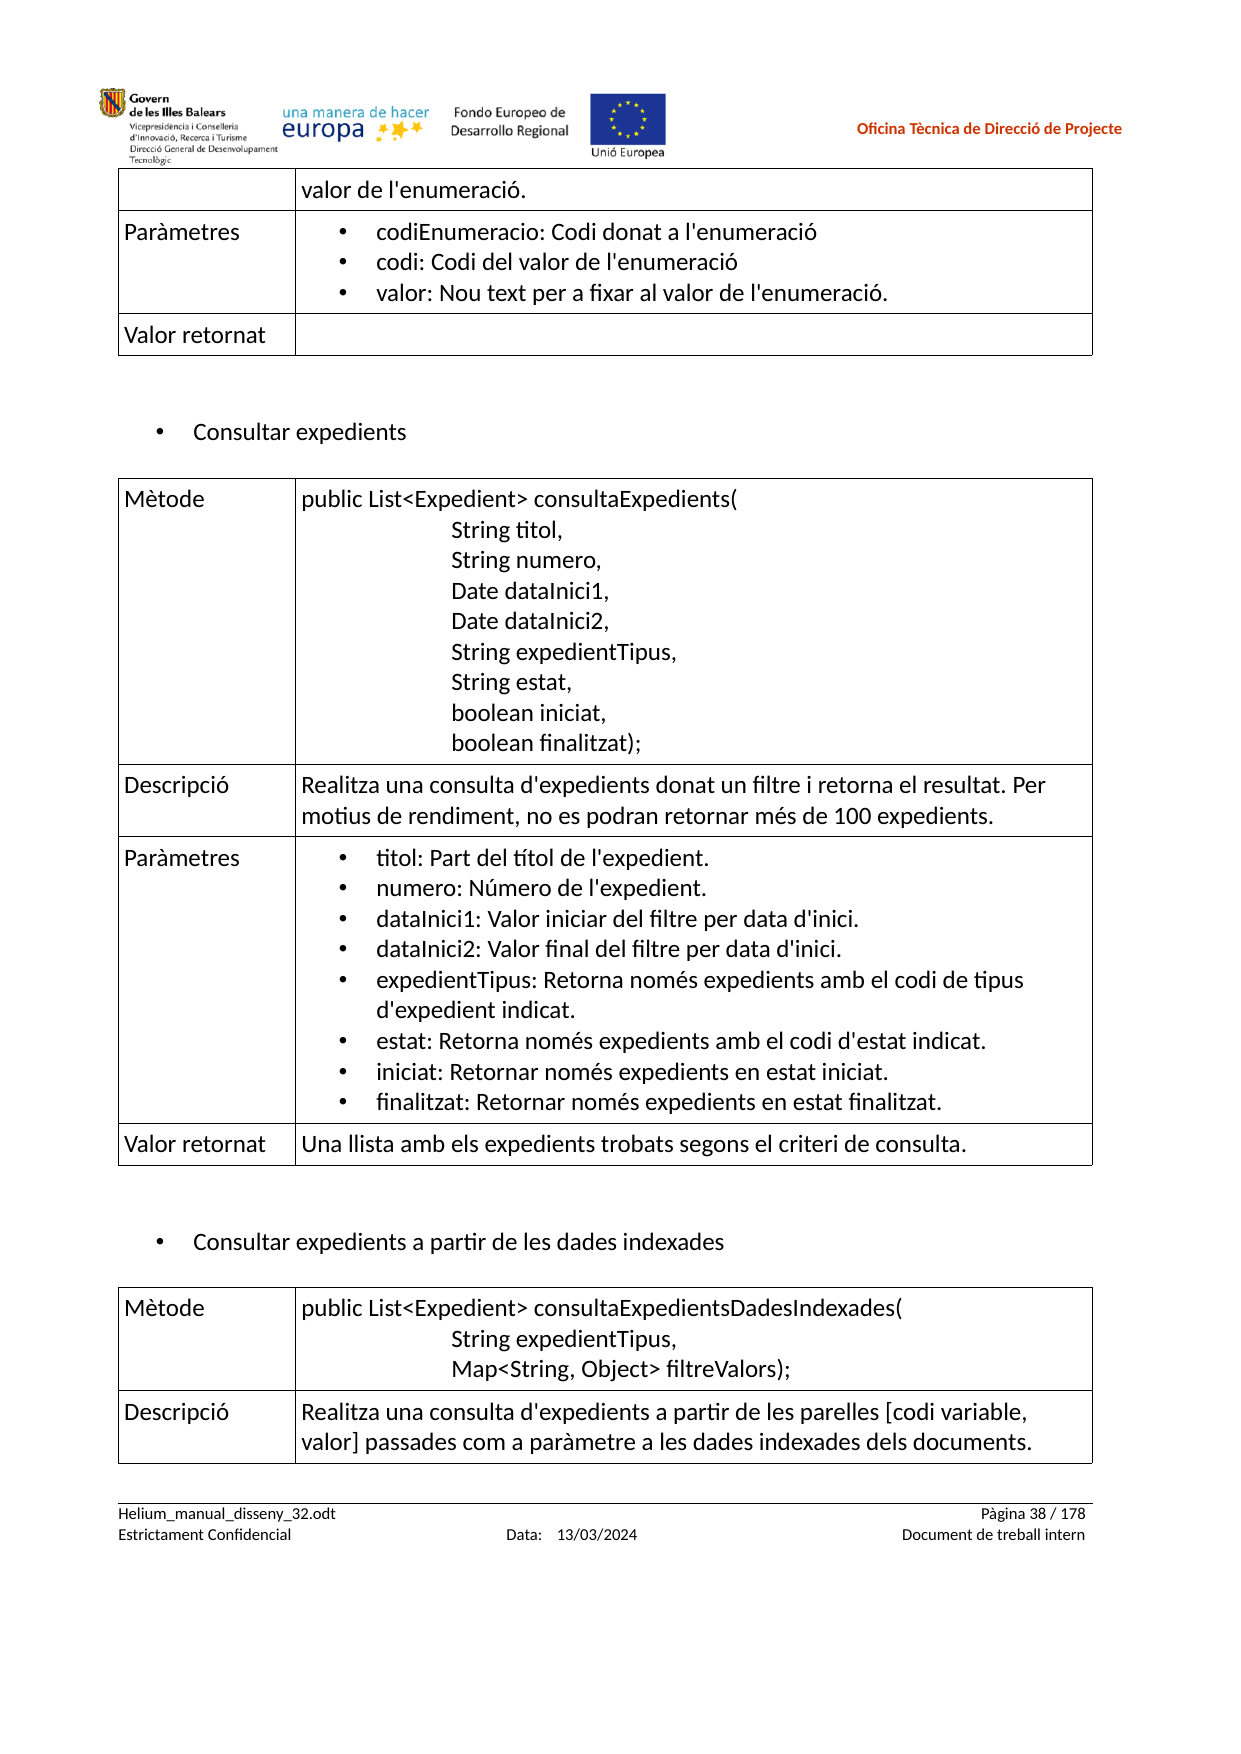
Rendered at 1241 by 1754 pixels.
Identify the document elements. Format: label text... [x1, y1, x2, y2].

table_cell Valor retornat [119, 1124, 295, 1164]
table_cell [296, 314, 1092, 355]
table_cell Una llista amb els expedients trobats segons el criteri de consulta. [296, 1124, 1092, 1164]
table_header public List<Expedient> consultaExpedients( String titol, String numero, Date dataInici1, Date dataInici2, String expedientTipus, String estat, boolean iniciat, boolean finalitzat); [296, 479, 1092, 764]
table_cell Valor retornat [119, 314, 295, 355]
picture [99, 87, 668, 166]
table_cell valor de l'enumeració. [296, 169, 1092, 210]
table_cell titol: Part del títol de l'expedient. numero: Número de l'expedient. dataInici1: Valor iniciar del filtre per data d'inici. dataInici2: Valor final del filtre per data d'inici. expedientTipus: Retorna només expedients amb el codi de tipus d'expedient indicat. estat: Retorna només expedients amb el codi d'estat indicat. iniciat: Retornar només expedients en estat iniciat. finalitzat: Retornar només expedients en estat finalitzat. [296, 837, 1092, 1122]
table_cell [119, 169, 295, 210]
table_cell Realitza una consulta d'expedients donat un filtre i retorna el resultat. Per motius de rendiment, no es podran retornar més de 100 expedients. [296, 765, 1092, 836]
table_header Mètode [119, 1288, 295, 1390]
table_cell Descripció [119, 1391, 295, 1462]
table_cell codiEnumeracio: Codi donat a l'enumeració codi: Codi del valor de l'enumeració valor: Nou text per a fixar al valor de l'enumeració. [296, 211, 1092, 313]
list Consultar expedients [156, 416, 1122, 447]
table_cell Realitza una consulta d'expedients a partir de les parelles [codi variable, valor] passades com a paràmetre a les dades indexades dels documents. [296, 1391, 1092, 1462]
table_cell Paràmetres [119, 837, 295, 1122]
table_header public List<Expedient> consultaExpedientsDadesIndexades( String expedientTipus, Map<String, Object> filtreValors); [296, 1288, 1092, 1390]
table_cell Descripció [119, 765, 295, 836]
list Consultar expedients a partir de les dades indexades [156, 1226, 1122, 1256]
table_cell Paràmetres [119, 211, 295, 313]
table_header Mètode [119, 479, 295, 764]
